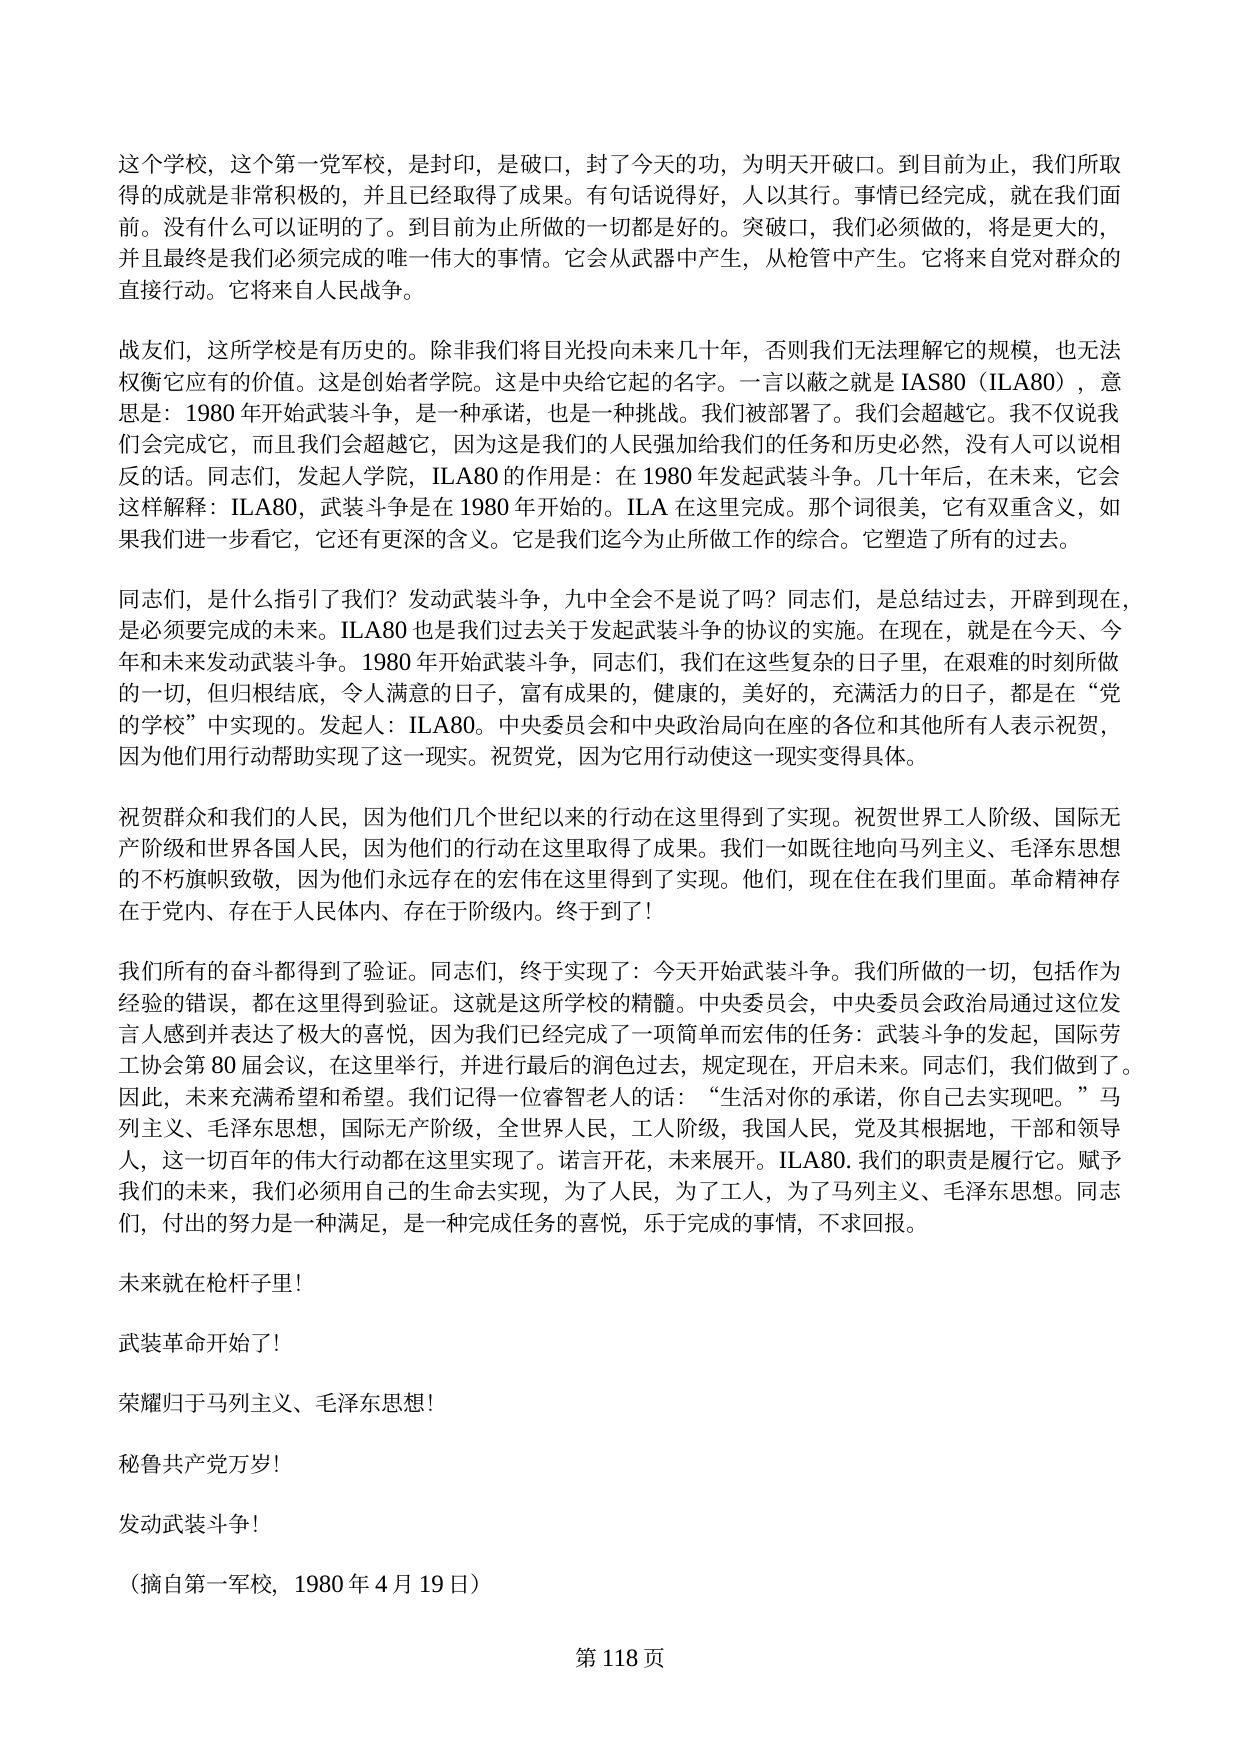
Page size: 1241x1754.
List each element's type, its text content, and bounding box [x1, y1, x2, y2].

text 发动武装斗争！ [118, 1507, 1122, 1538]
text 秘鲁共产党万岁！ [118, 1447, 1122, 1478]
text 战友们，这所学校是有历史的。除非我们将目光投向未来几十年，否则我们无法理解它的规模，也无法权衡它应有的价值。这是创始者学院。这是中央给它起的名字。一言以蔽之就是IAS80（ILA80），意思是：1980年开始武装斗争，是一种承诺，也是一种挑战。我们被部署了。我们会超越它。我不仅说我们会完成它，而且我们会超越它，因为这是我们的人民强加给我们的任务和历史必然，没有人可以说相反的话。同志们，发起人学院，ILA80的作用是：在1980年发起武装斗争。几十年后，在未来，它会这样解释：ILA80，武装斗争是在1980年开始的。ILA在这里完成。那个词很美，它有双重含义，如果我们进一步看它，它还有更深的含义。它是我们迄今为止所做工作的综合。它塑造了所有的过去。 [118, 333, 1122, 553]
text 祝贺群众和我们的人民，因为他们几个世纪以来的行动在这里得到了实现。祝贺世界工人阶级、国际无产阶级和世界各国人民，因为他们的行动在这里取得了成果。我们一如既往地向马列主义、毛泽东思想的不朽旗帜致敬，因为他们永远存在的宏伟在这里得到了实现。他们，现在住在我们里面。革命精神存在于党内、存在于人民体内、存在于阶级内。终于到了！ [118, 800, 1122, 926]
text （摘自第一军校，1980年4月19日） [118, 1567, 1122, 1599]
text 荣耀归于马列主义、毛泽东思想！ [118, 1387, 1122, 1418]
text 未来就在枪杆子里！ [118, 1266, 1122, 1298]
text 同志们，是什么指引了我们？发动武装斗争，九中全会不是说了吗？同志们，是总结过去，开辟到现在，是必须要完成的未来。ILA80也是我们过去关于发起武装斗争的协议的实施。在现在，就是在今天、今年和未来发动武装斗争。1980年开始武装斗争，同志们，我们在这些复杂的日子里，在艰难的时刻所做的一切，但归根结底，令人满意的日子，富有成果的，健康的，美好的，充满活力的日子，都是在“党的学校”中实现的。发起人：ILA80。中央委员会和中央政治局向在座的各位和其他所有人表示祝贺，因为他们用行动帮助实现了这一现实。祝贺党，因为它用行动使这一现实变得具体。 [118, 582, 1122, 771]
text 武装革命开始了！ [118, 1326, 1122, 1358]
text 这个学校，这个第一党军校，是封印，是破口，封了今天的功，为明天开破口。到目前为止，我们所取得的成就是非常积极的，并且已经取得了成果。有句话说得好，人以其行。事情已经完成，就在我们面前。没有什么可以证明的了。到目前为止所做的一切都是好的。突破口，我们必须做的，将是更大的，并且最终是我们必须完成的唯一伟大的事情。它会从武器中产生，从枪管中产生。它将来自党对群众的直接行动。它将来自人民战争。 [118, 147, 1122, 304]
text 我们所有的奋斗都得到了验证。同志们，终于实现了：今天开始武装斗争。我们所做的一切，包括作为经验的错误，都在这里得到验证。这就是这所学校的精髓。中央委员会，中央委员会政治局通过这位发言人感到并表达了极大的喜悦，因为我们已经完成了一项简单而宏伟的任务：武装斗争的发起，国际劳工协会第80届会议，在这里举行，并进行最后的润色过去，规定现在，开启未来。同志们，我们做到了。因此，未来充满希望和希望。我们记得一位睿智老人的话：“生活对你的承诺，你自己去实现吧。”马列主义、毛泽东思想，国际无产阶级，全世界人民，工人阶级，我国人民，党及其根据地，干部和领导人，这一切百年的伟大行动都在这里实现了。诺言开花，未来展开。ILA80. 我们的职责是履行它。赋予我们的未来，我们必须用自己的生命去实现，为了人民，为了工人，为了马列主义、毛泽东思想。同志们，付出的努力是一种满足，是一种完成任务的喜悦，乐于完成的事情，不求回报。 [118, 954, 1122, 1237]
